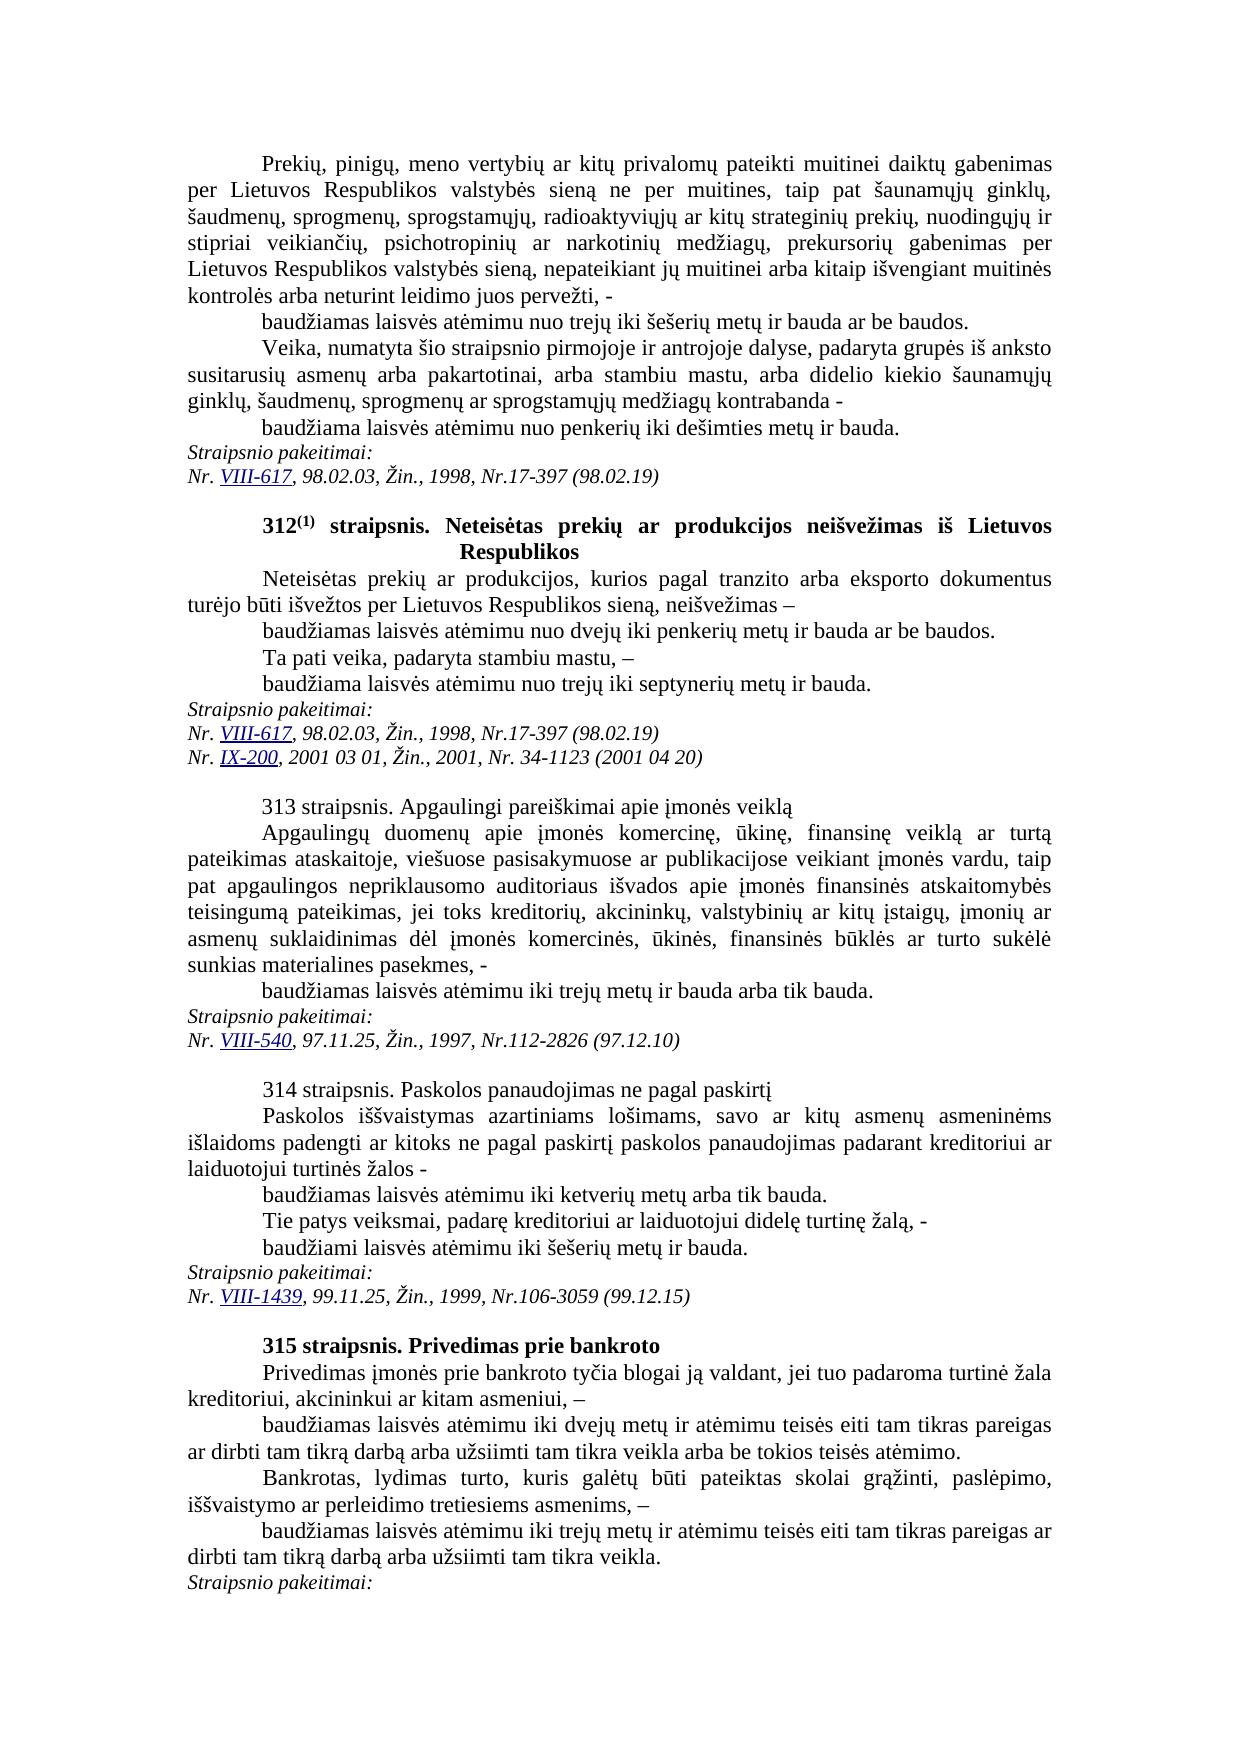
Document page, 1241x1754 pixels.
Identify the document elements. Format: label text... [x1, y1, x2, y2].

text Tie patys veiksmai, padarę kreditoriui ar laiduotojui didelę turtinę žalą, - [187, 1208, 1053, 1234]
text 313 straipsnis. Apgaulingi pareiškimai apie įmonės veiklą [187, 793, 1053, 819]
text baudžiamas laisvės atėmimu nuo trejų iki šešerių metų ir bauda ar be baudos. [187, 308, 1053, 334]
text Straipsnio pakeitimai: [187, 1260, 1053, 1284]
text Straipsnio pakeitimai: [187, 440, 1053, 464]
text baudžiami laisvės atėmimu iki šešerių metų ir bauda. [187, 1234, 1053, 1260]
text Veika, numatyta šio straipsnio pirmojoje ir antrojoje dalyse, padaryta grupės iš anksto susitarusių asmenų arba pakartotinai, arba stambiu mastu, arba didelio kiekio šaunamųjų ginklų, šaudmenų, sprogmenų ar sprogstamųjų medžiagų kontrabanda - [187, 334, 1053, 413]
text baudžiamas laisvės atėmimu iki ketverių metų arba tik bauda. [187, 1181, 1053, 1208]
text Nr. VIII-540, 97.11.25, Žin., 1997, Nr.112-2826 (97.12.10) [187, 1028, 1053, 1052]
text Straipsnio pakeitimai: [187, 1004, 1053, 1028]
text Neteisėtas prekių ar produkcijos, kurios pagal tranzito arba eksporto dokumentus turėjo būti išvežtos per Lietuvos Respublikos sieną, neišvežimas – [187, 565, 1053, 617]
text baudžiama laisvės atėmimu nuo trejų iki septynerių metų ir bauda. [187, 670, 1053, 697]
text baudžiamas laisvės atėmimu iki dvejų metų ir atėmimu teisės eiti tam tikras pareigas ar dirbti tam tikrą darbą arba užsiimti tam tikra veikla arba be tokios teisės atėmimo. [187, 1412, 1053, 1464]
text Nr. VIII-617, 98.02.03, Žin., 1998, Nr.17-397 (98.02.19) [187, 464, 1053, 488]
text Paskolos iššvaistymas azartiniams lošimams, savo ar kitų asmenų asmeninėms išlaidoms padengti ar kitoks ne pagal paskirtį paskolos panaudojimas padarant kreditoriui ar laiduotojui turtinės žalos - [187, 1102, 1053, 1181]
text Privedimas įmonės prie bankroto tyčia blogai ją valdant, jei tuo padaroma turtinė žala kreditoriui, akcininkui ar kitam asmeniui, – [187, 1359, 1053, 1412]
text 312(1) straipsnis. Neteisėtas prekių ar produkcijos neišvežimas iš Lietuvos Respublikos [262, 512, 1053, 565]
text Nr. IX-200, 2001 03 01, Žin., 2001, Nr. 34-1123 (2001 04 20) [187, 745, 1053, 769]
text Straipsnio pakeitimai: [187, 697, 1053, 721]
text Prekių, pinigų, meno vertybių ar kitų privalomų pateikti muitinei daiktų gabenimas per Lietuvos Respublikos valstybės sieną ne per muitines, taip pat šaunamųjų ginklų, šaudmenų, sprogmenų, sprogstamųjų, radioaktyviųjų ar kitų strateginių prekių, nuodingųjų ir stipriai veikiančių, psichotropinių ar narkotinių medžiagų, prekursorių gabenimas per Lietuvos Respublikos valstybės sieną, nepateikiant jų muitinei arba kitaip išvengiant muitinės kontrolės arba neturint leidimo juos pervežti, - [187, 150, 1053, 308]
text Ta pati veika, padaryta stambiu mastu, – [187, 644, 1053, 670]
text baudžiama laisvės atėmimu nuo penkerių iki dešimties metų ir bauda. [187, 413, 1053, 440]
text baudžiamas laisvės atėmimu nuo dvejų iki penkerių metų ir bauda ar be baudos. [187, 617, 1053, 644]
text 314 straipsnis. Paskolos panaudojimas ne pagal paskirtį [187, 1076, 1053, 1102]
text Nr. VIII-1439, 99.11.25, Žin., 1999, Nr.106-3059 (99.12.15) [187, 1284, 1053, 1308]
text baudžiamas laisvės atėmimu iki trejų metų ir atėmimu teisės eiti tam tikras pareigas ar dirbti tam tikrą darbą arba užsiimti tam tikra veikla. [187, 1517, 1053, 1570]
text Apgaulingų duomenų apie įmonės komercinę, ūkinę, finansinę veiklą ar turtą pateikimas ataskaitoje, viešuose pasisakymuose ar publikacijose veikiant įmonės vardu, taip pat apgaulingos nepriklausomo auditoriaus išvados apie įmonės finansinės atskaitomybės teisingumą pateikimas, jei toks kreditorių, akcininkų, valstybinių ar kitų įstaigų, įmonių ar asmenų suklaidinimas dėl įmonės komercinės, ūkinės, finansinės būklės ar turto sukėlė sunkias materialines pasekmes, - [187, 819, 1053, 977]
text baudžiamas laisvės atėmimu iki trejų metų ir bauda arba tik bauda. [187, 977, 1053, 1004]
subtitle 315 straipsnis. Privedimas prie bankroto [187, 1332, 1053, 1359]
text Bankrotas, lydimas turto, kuris galėtų būti pateiktas skolai grąžinti, paslėpimo, iššvaistymo ar perleidimo tretiesiems asmenims, – [187, 1464, 1053, 1517]
text Straipsnio pakeitimai: [187, 1570, 1053, 1594]
text Nr. VIII-617, 98.02.03, Žin., 1998, Nr.17-397 (98.02.19) [187, 721, 1053, 745]
